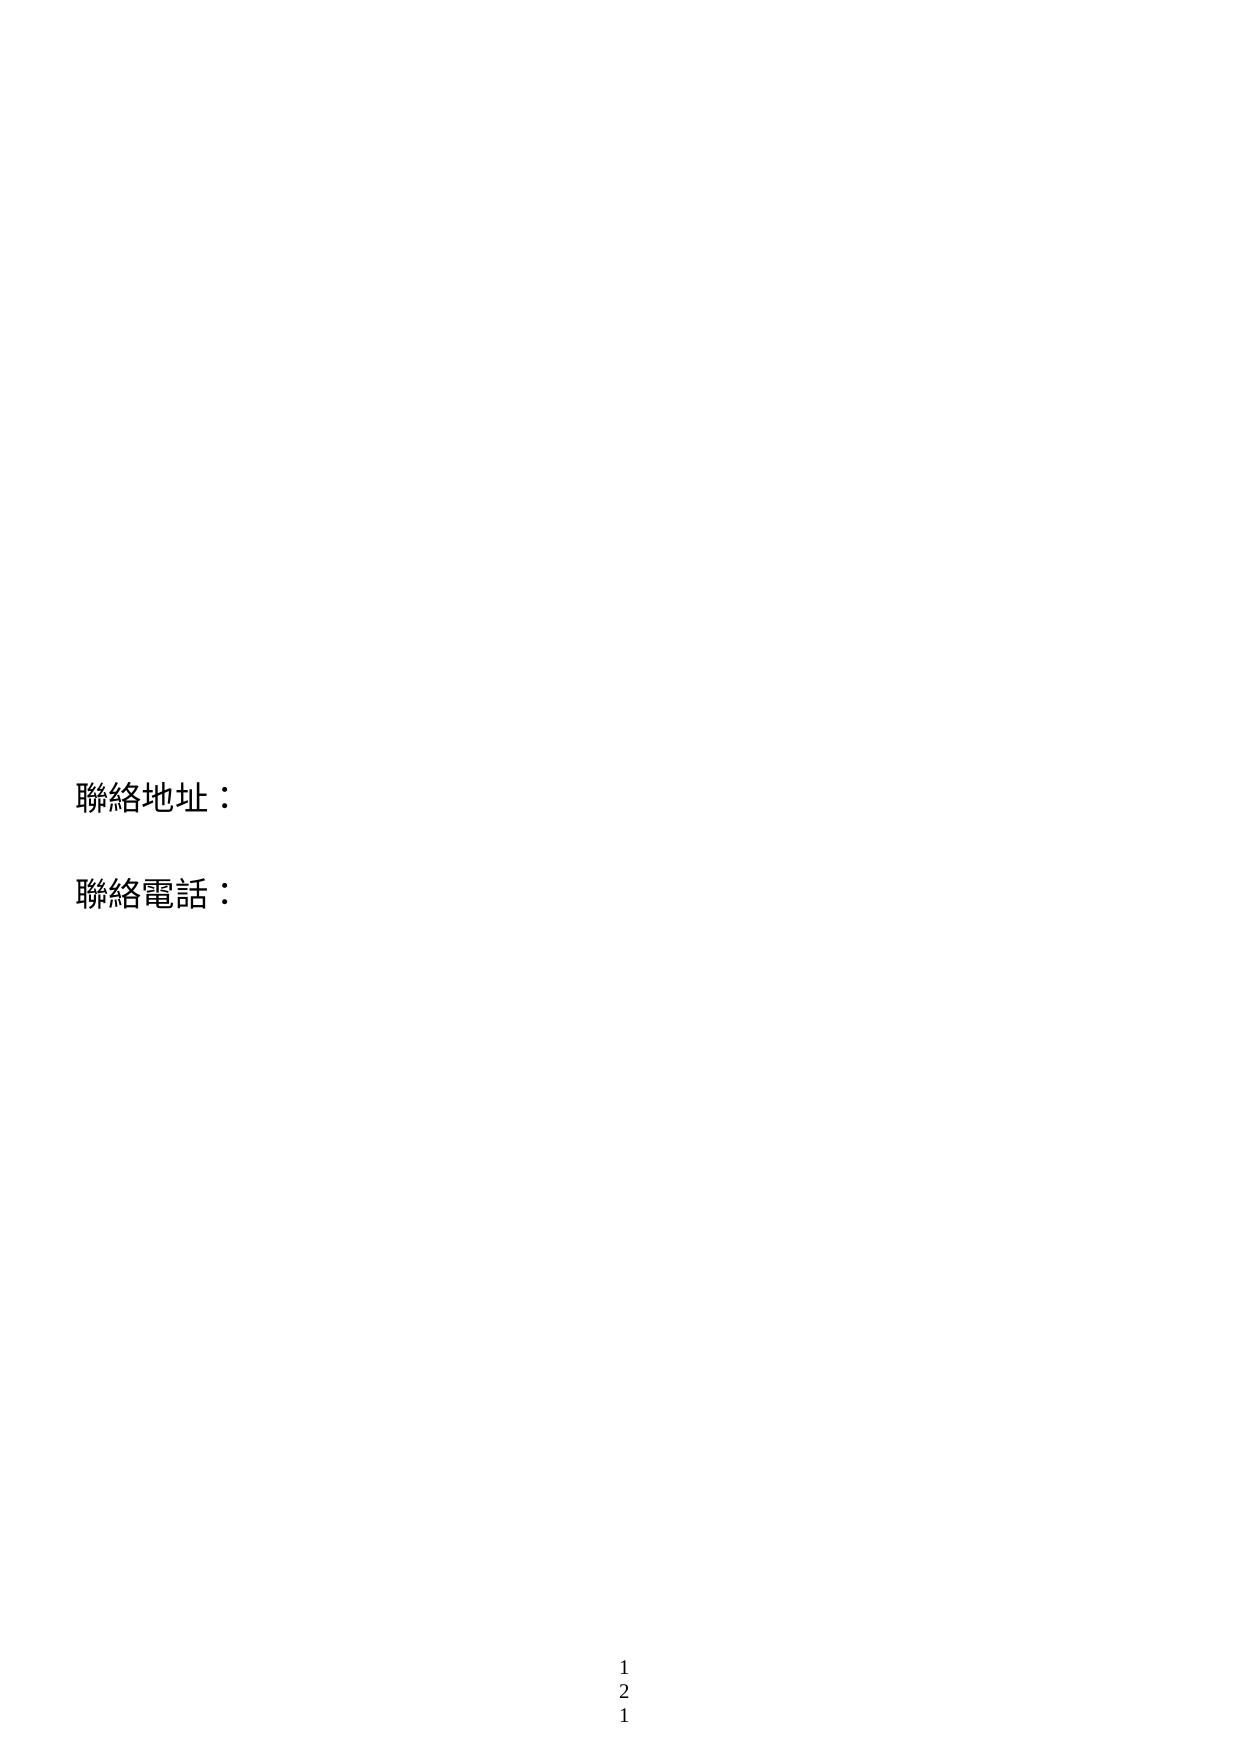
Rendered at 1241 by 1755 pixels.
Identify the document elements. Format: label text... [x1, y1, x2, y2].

text 聯絡地址： [75, 771, 1165, 819]
text 聯絡電話： [75, 868, 1165, 916]
